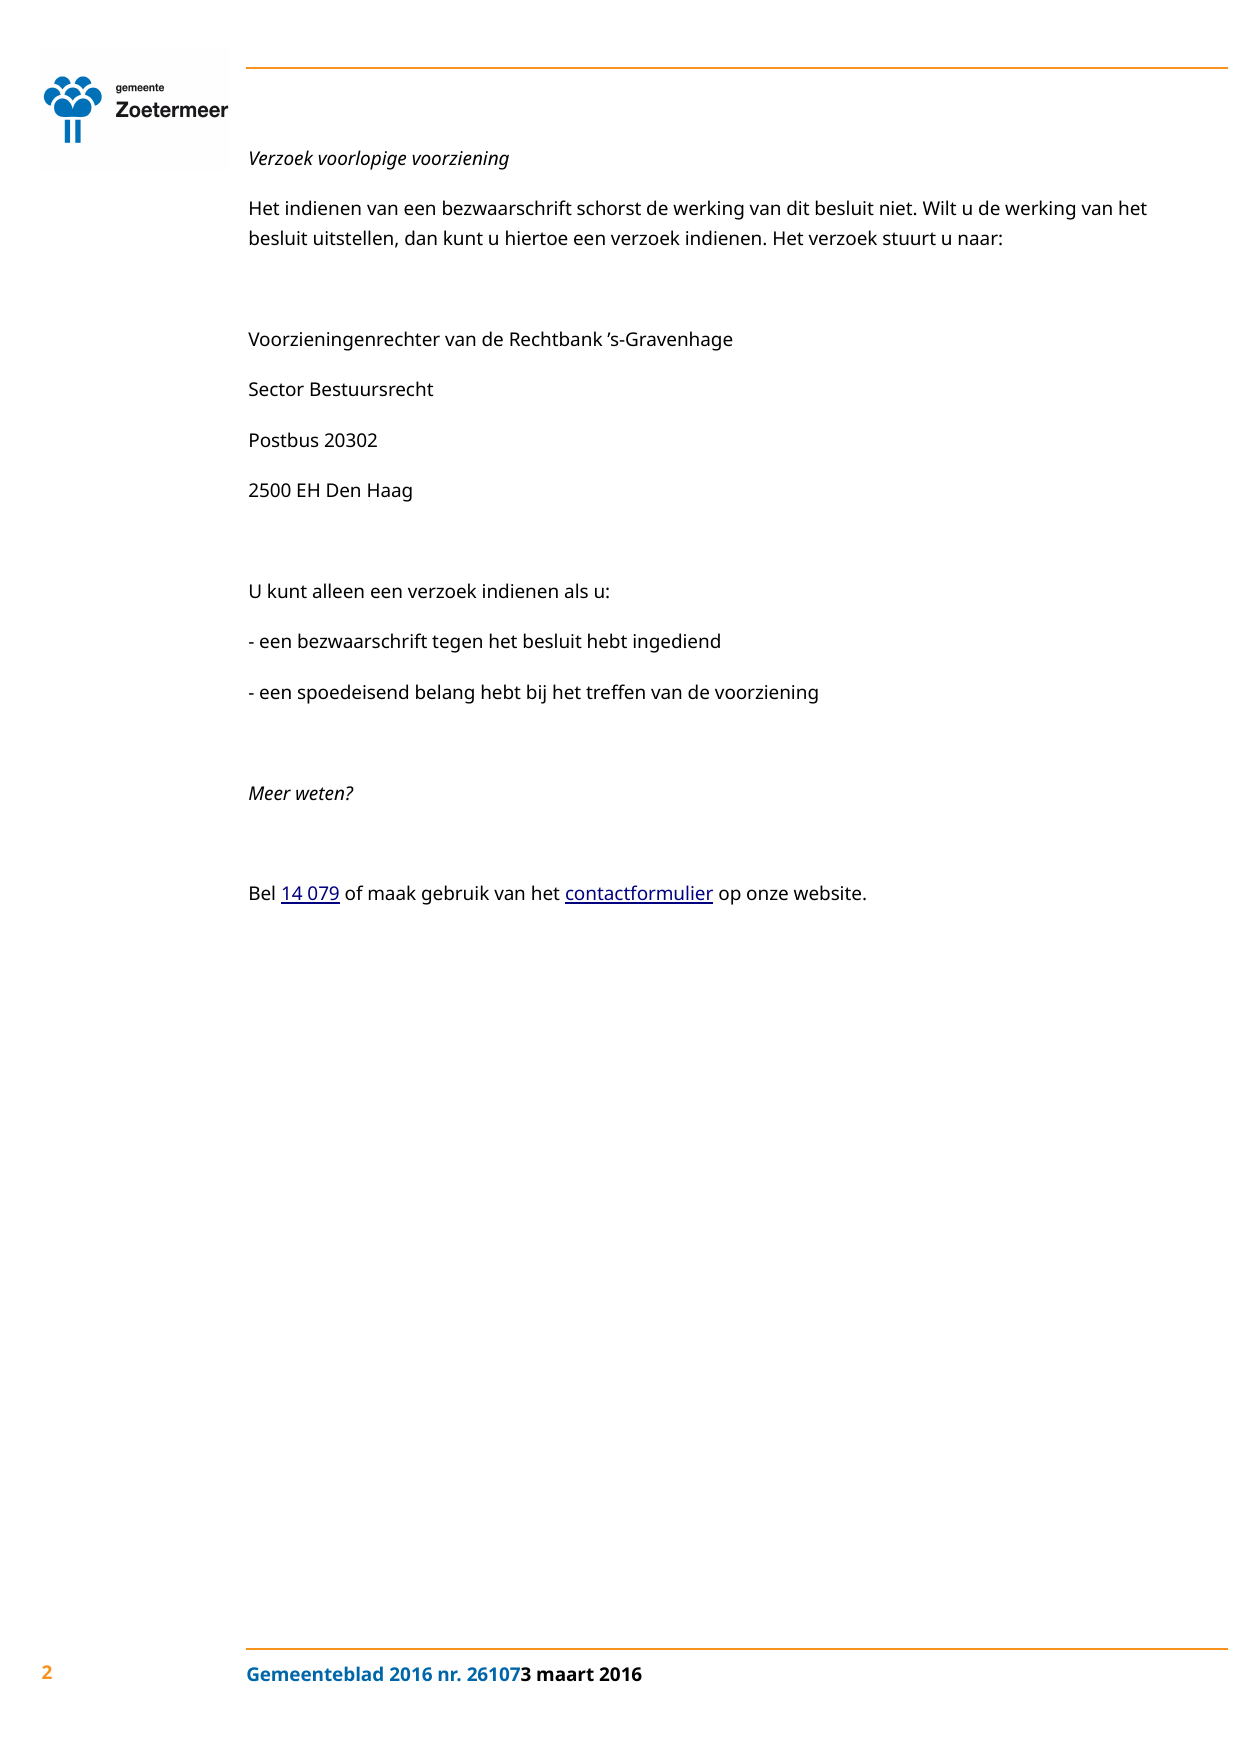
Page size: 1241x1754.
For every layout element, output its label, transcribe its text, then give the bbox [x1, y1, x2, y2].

text U kunt alleen een verzoek indienen als u: [248, 578, 1152, 604]
text Postbus 20302 [248, 427, 1152, 453]
picture [41, 47, 231, 172]
text - een bezwaarschrift tegen het besluit hebt ingediend [248, 628, 1152, 654]
text Meer weten? [248, 780, 1152, 806]
text Sector Bestuursrecht [248, 376, 1152, 402]
text Het indienen van een bezwaarschrift schorst de werking van dit besluit niet. Wilt u de werking van het besluit uitstellen, dan kunt u hiertoe een verzoek indienen. Het verzoek stuurt u naar: [248, 196, 1152, 251]
text Verzoek voorlopige voorziening [248, 145, 1152, 171]
text Voorzieningenrechter van de Rechtbank ’s-Gravenhage [248, 326, 1152, 352]
text Bel 14 079 of maak gebruik van het contactformulier op onze website. [248, 881, 1152, 906]
text - een spoedeisend belang hebt bij het treffen van de voorziening [248, 679, 1152, 705]
text 2500 EH Den Haag [248, 477, 1152, 503]
